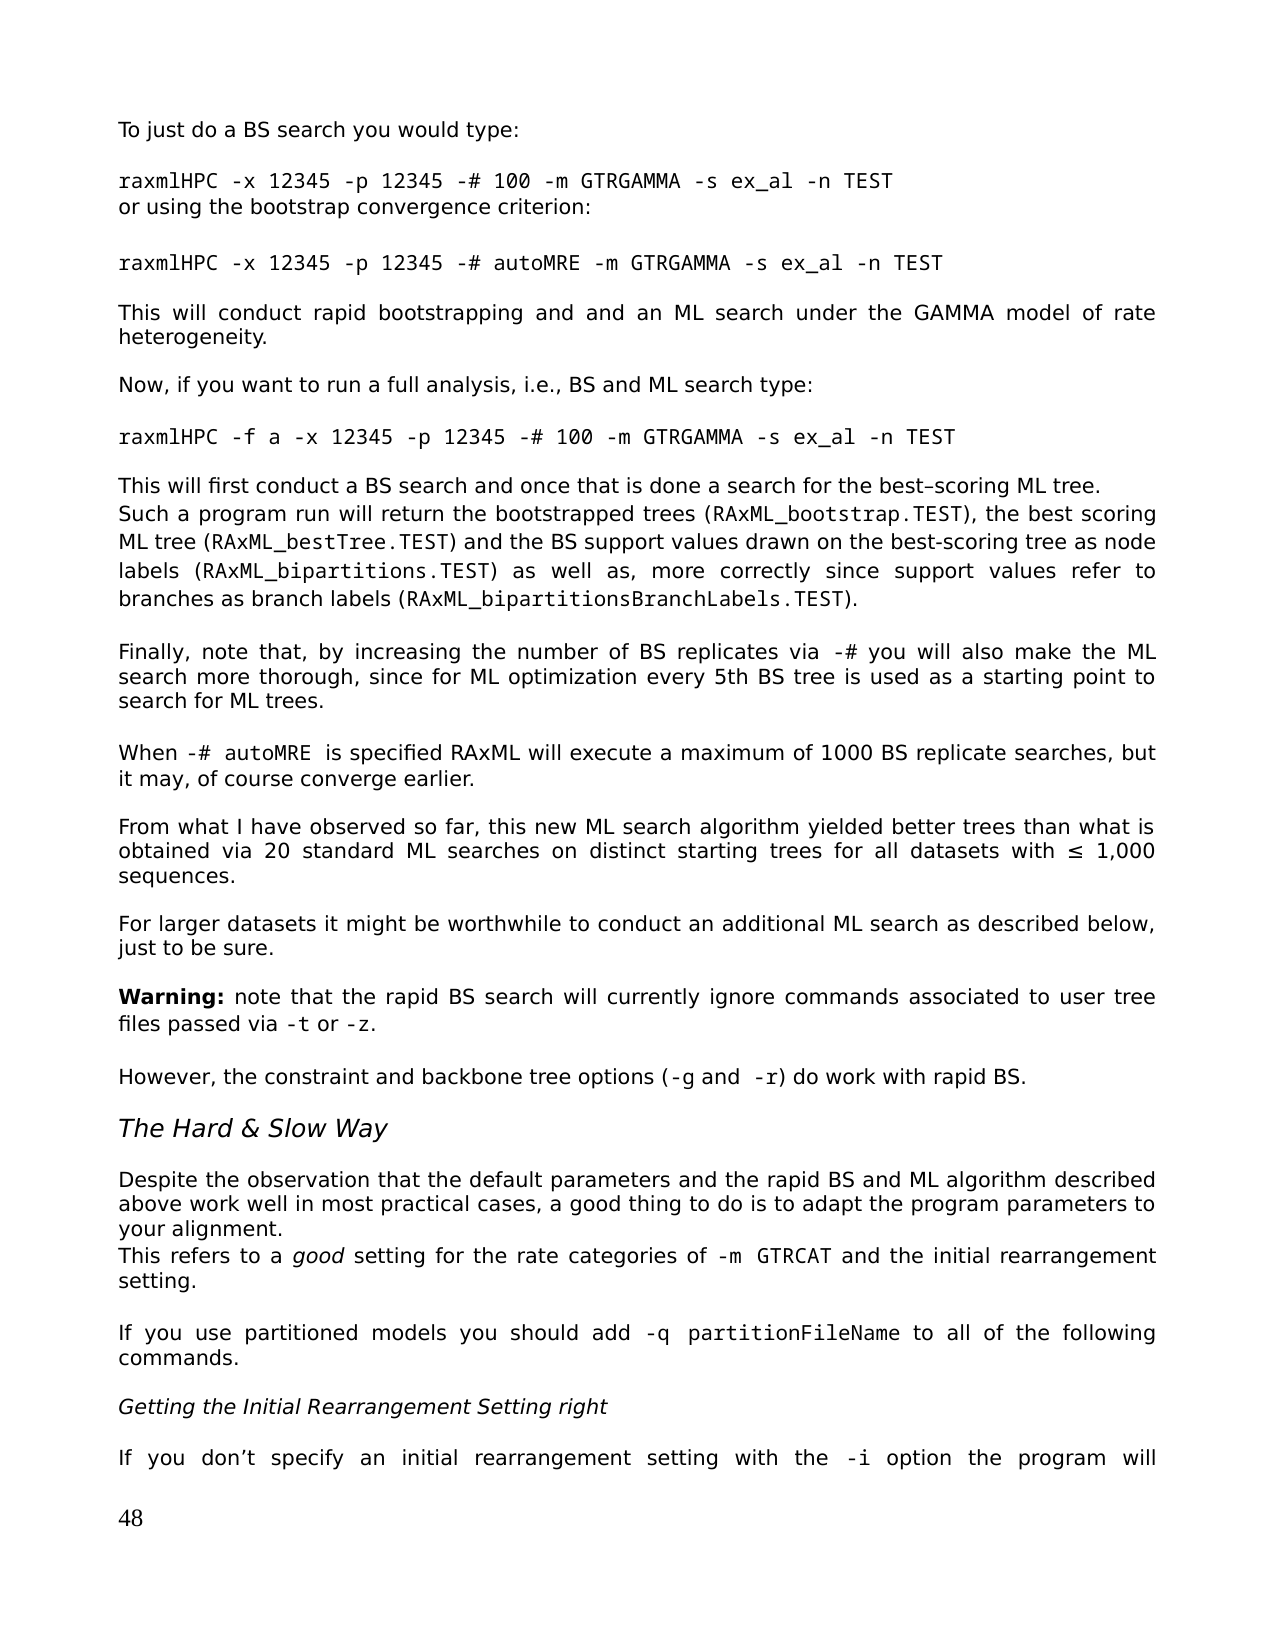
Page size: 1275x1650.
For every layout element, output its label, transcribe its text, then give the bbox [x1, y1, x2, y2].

text If you use partitioned models you should add -q partitionFileName to all of the following commands. [118, 1318, 1157, 1371]
text This will first conduct a BS search and once that is done a search for the best–scoring ML tree. [118, 474, 1157, 499]
text Finally, note that, by increasing the number of BS replicates via -# you will also make the ML search more thorough, since for ML optimization every 5th BS tree is used as a starting point to search for ML trees. [118, 637, 1157, 714]
text Warning: note that the rapid BS search will currently ignore commands associated to user tree files passed via -t or -z. [118, 985, 1157, 1038]
text When -# autoMRE is specified RAxML will execute a maximum of 1000 BS replicate searches, but it may, of course converge earlier. [118, 738, 1157, 791]
text Despite the observation that the default parameters and the rapid BS and ML algorithm described above work well in most practical cases, a good thing to do is to adapt the program parameters to your alignment. [118, 1168, 1157, 1241]
text For larger datasets it might be worthwhile to conduct an additional ML search as described below, just to be sure. [118, 912, 1157, 961]
text This refers to a good setting for the rate categories of -m GTRCAT and the initial rearrangement setting. [118, 1241, 1157, 1294]
text raxmlHPC -f a -x 12345 -p 12345 -# 100 -m GTRGAMMA -s ex_al -n TEST [118, 422, 1157, 450]
text If you don’t specify an initial rearrangement setting with the -i option the program will [118, 1443, 1157, 1472]
text Such a program run will return the bootstrapped trees (RAxML_bootstrap.TEST), the best scoring ML tree (RAxML_bestTree.TEST) and the BS support values drawn on the best-scoring tree as node labels (RAxML_bipartitions.TEST) as well as, more correctly since support values refer to branches as branch labels (RAxML_bipartitionsBranchLabels.TEST). [118, 499, 1157, 613]
text Now, if you want to run a full analysis, i.e., BS and ML search type: [118, 373, 1157, 398]
text To just do a BS search you would type: [118, 118, 1157, 142]
text or using the bootstrap convergence criterion: [118, 195, 1157, 219]
text This will conduct rapid bootstrapping and and an ML search under the GAMMA model of rate heterogeneity. [118, 301, 1157, 349]
text From what I have observed so far, this new ML search algorithm yielded better trees than what is obtained via 20 standard ML searches on distinct starting trees for all datasets with ≤ 1,000 sequences. [118, 815, 1157, 888]
text However, the constraint and backbone tree options (-g and -r) do work with rapid BS. [118, 1062, 1157, 1090]
text raxmlHPC -x 12345 -p 12345 -# 100 -m GTRGAMMA -s ex_al -n TEST [118, 167, 1157, 195]
text raxmlHPC -x 12345 -p 12345 -# autoMRE -m GTRGAMMA -s ex_al -n TEST [118, 248, 1157, 276]
text Getting the Initial Rearrangement Setting right [118, 1395, 1157, 1419]
text The Hard & Slow Way [118, 1115, 1157, 1144]
